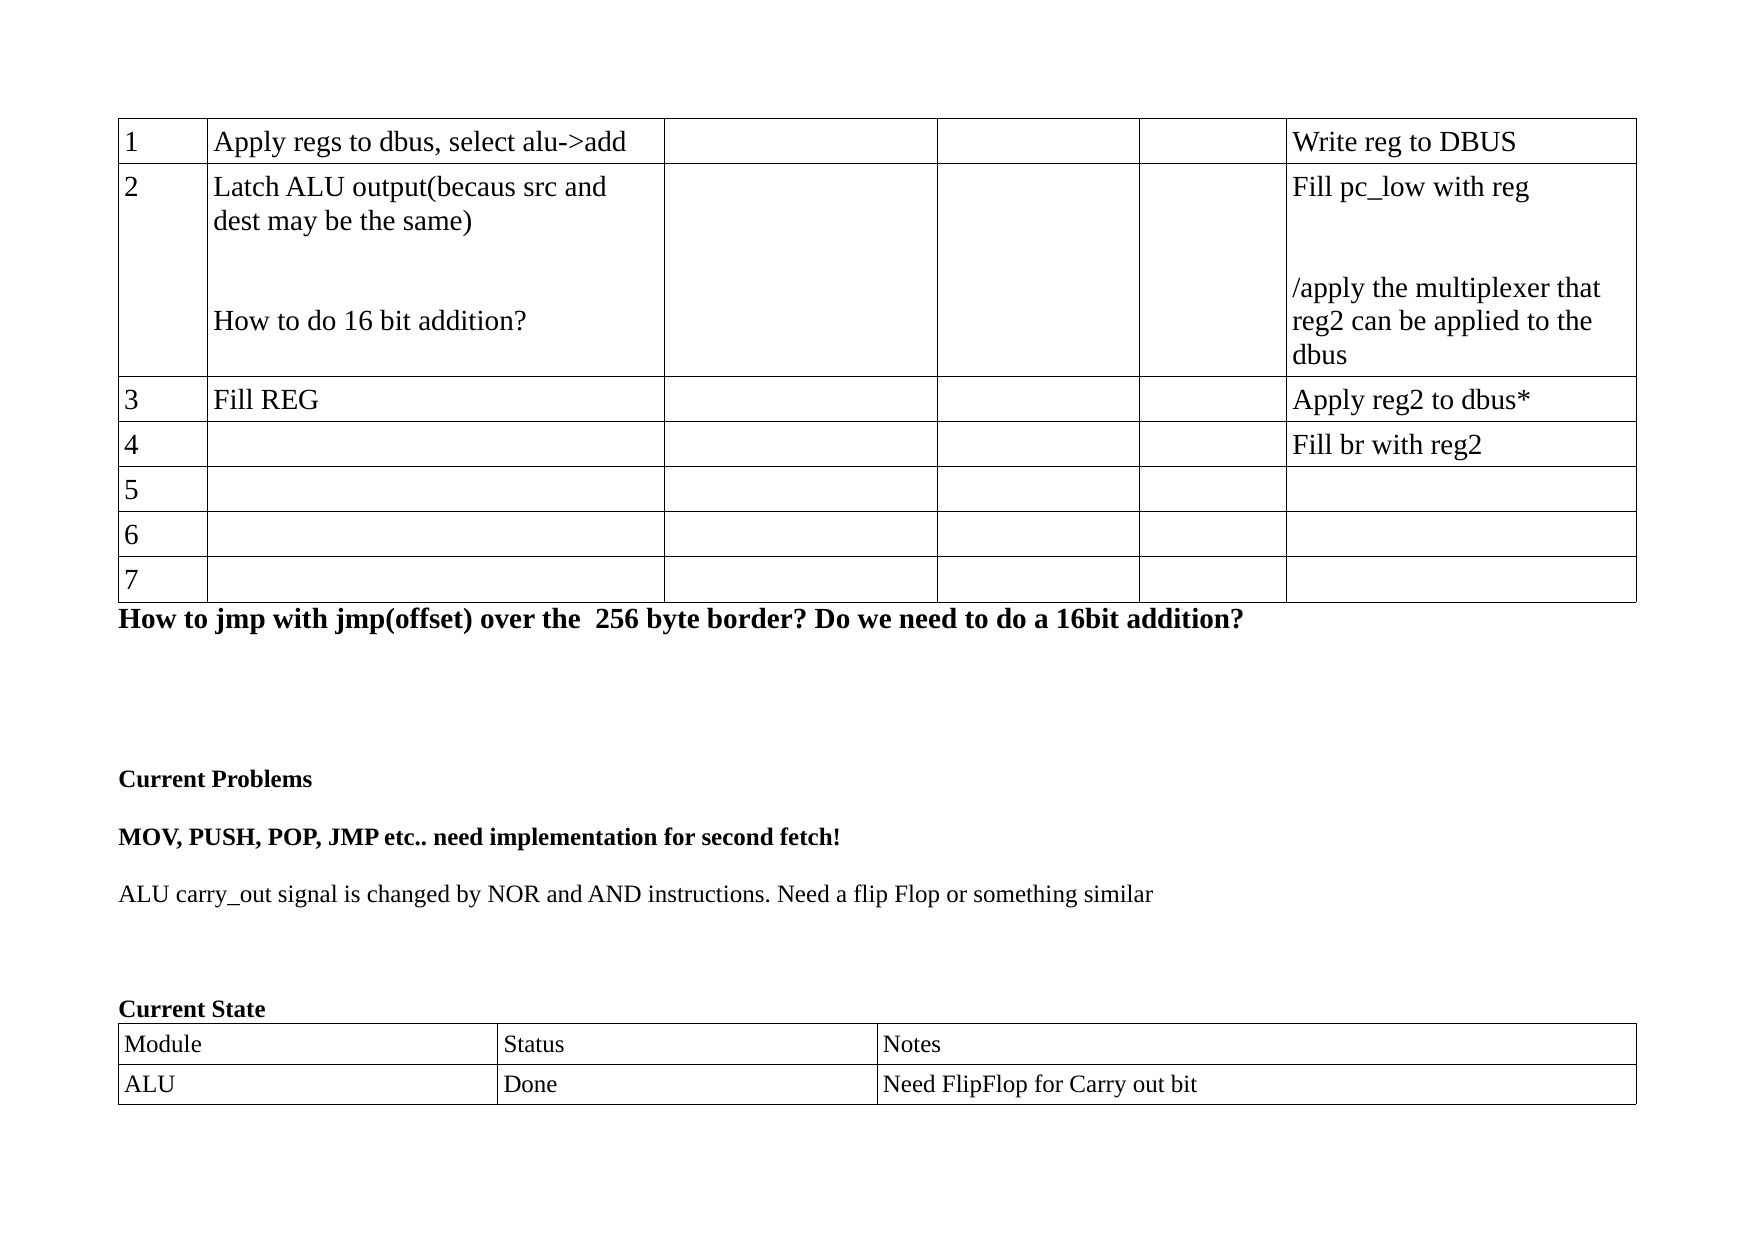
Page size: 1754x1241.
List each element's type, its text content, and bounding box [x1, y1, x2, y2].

table_cell [665, 377, 937, 421]
table_cell [1140, 377, 1286, 421]
table_cell 5 [119, 467, 207, 511]
table_cell [208, 512, 664, 556]
text ALU carry_out signal is changed by NOR and AND instructions. Need a flip Flop or something similar [118, 879, 1636, 908]
table_cell [938, 467, 1139, 511]
table_cell [665, 119, 937, 163]
table_cell Latch ALU output(becaus src and dest may be the same) How to do 16 bit addition? [208, 164, 664, 376]
table_cell 4 [119, 422, 207, 466]
table_cell [938, 119, 1139, 163]
table_header Module [119, 1024, 497, 1064]
table_cell [938, 377, 1139, 421]
table_cell [1140, 164, 1286, 376]
table_cell [1140, 467, 1286, 511]
table_cell [665, 467, 937, 511]
table_cell Write reg to DBUS [1287, 119, 1636, 163]
table_cell 6 [119, 512, 207, 556]
table_cell [1287, 467, 1636, 511]
table_cell 7 [119, 557, 207, 602]
table_cell 3 [119, 377, 207, 421]
table_cell Need FlipFlop for Carry out bit [878, 1065, 1636, 1104]
table_cell ALU [119, 1065, 497, 1104]
table_cell [208, 557, 664, 602]
table_cell [665, 557, 937, 602]
table_cell Apply regs to dbus, select alu->add [208, 119, 664, 163]
table_cell [1287, 512, 1636, 556]
table_cell [665, 422, 937, 466]
table_cell [938, 557, 1139, 602]
table_cell Done [498, 1065, 877, 1104]
table_cell [1140, 119, 1286, 163]
table_header Status [498, 1024, 877, 1064]
table_cell [1140, 557, 1286, 602]
table_cell [1140, 422, 1286, 466]
table_cell Fill REG [208, 377, 664, 421]
table_cell Apply reg2 to dbus* [1287, 377, 1636, 421]
table_cell [938, 422, 1139, 466]
table_cell Fill br with reg2 [1287, 422, 1636, 466]
table_cell [938, 512, 1139, 556]
text Current Problems [118, 764, 1636, 793]
table_cell [208, 422, 664, 466]
text MOV, PUSH, POP, JMP etc.. need implementation for second fetch! [118, 822, 1636, 851]
table_cell [1140, 512, 1286, 556]
table_cell [208, 467, 664, 511]
table_cell [665, 512, 937, 556]
table_header Notes [878, 1024, 1636, 1064]
table_cell [1287, 557, 1636, 602]
text Current State [118, 994, 1636, 1023]
table_cell 2 [119, 164, 207, 376]
table_cell Fill pc_low with reg /apply the multiplexer that reg2 can be applied to the dbus [1287, 164, 1636, 376]
table_cell [938, 164, 1139, 376]
text How to jmp with jmp(offset) over the 256 byte border? Do we need to do a 16bit addition? [118, 603, 1636, 635]
table_cell [665, 164, 937, 376]
table_cell 1 [119, 119, 207, 163]
